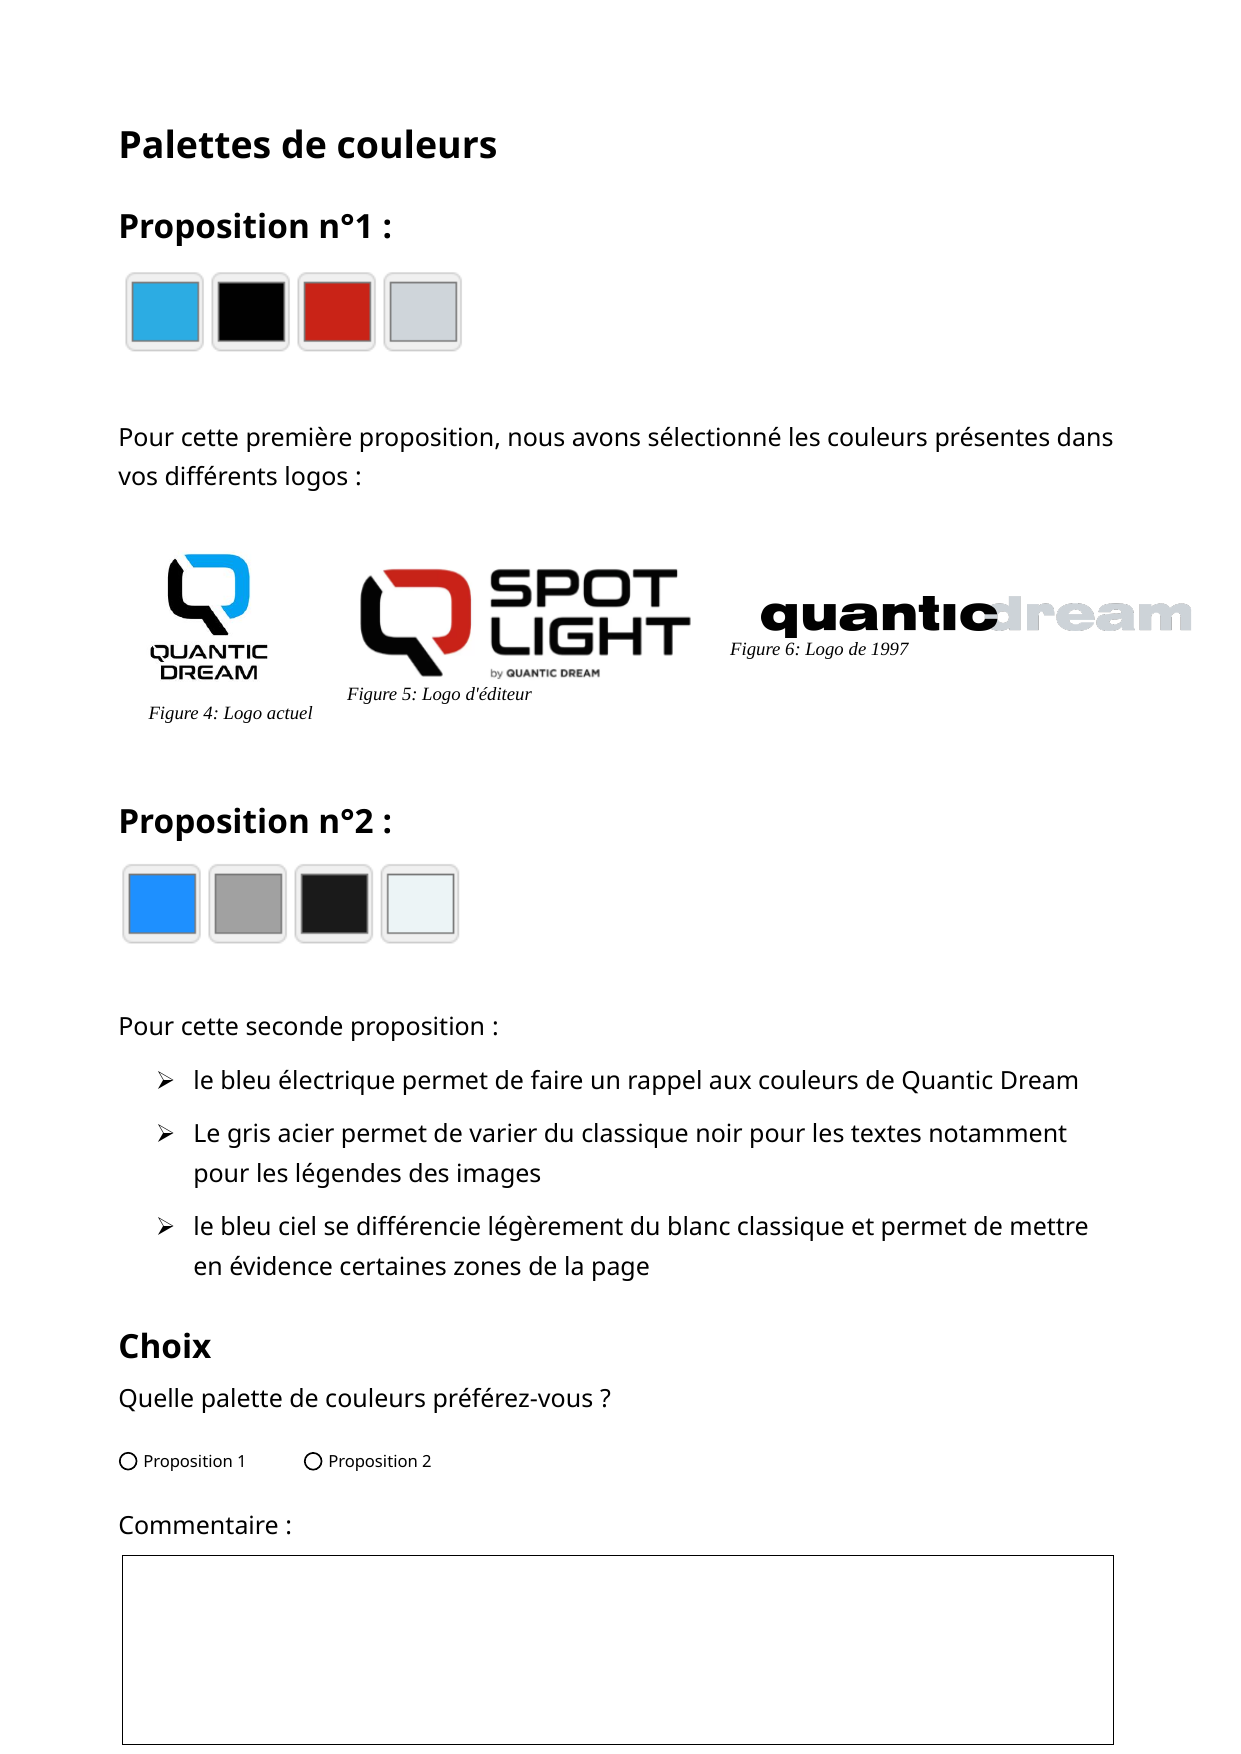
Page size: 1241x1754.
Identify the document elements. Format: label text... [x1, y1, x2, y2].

subtitle Palettes de couleurs [118, 118, 1122, 169]
subtitle Choix [118, 1323, 1122, 1368]
picture [357, 563, 699, 683]
text Pour cette seconde proposition : [118, 1009, 1122, 1043]
text Pour cette première proposition, nous avons sélectionné les couleurs présentes dans vos différents logos : [118, 419, 1122, 492]
list Le gris acier permet de varier du classique noir pour les textes notamment pour les légendes des images [156, 1116, 1122, 1189]
text Figure 4: Logo actuel [148, 532, 318, 723]
list le bleu électrique permet de faire un rappel aux couleurs de Quantic Dream [156, 1062, 1122, 1096]
picture [118, 260, 473, 361]
picture [761, 596, 1192, 638]
picture [123, 532, 294, 702]
text Figure 5: Logo d'éditeur [347, 549, 688, 704]
text Quelle palette de couleurs préférez-vous ? [118, 1381, 1122, 1415]
list le bleu ciel se différencie légèrement du blanc classique et permet de mettre en évidence certaines zones de la page [156, 1209, 1122, 1282]
text Commentaire : [118, 1508, 1122, 1542]
subtitle Proposition n°2 : [118, 798, 1122, 843]
picture [118, 856, 464, 950]
subtitle Proposition n°1 : [118, 202, 1122, 248]
text Figure 6: Logo de 1997 [730, 584, 1160, 659]
